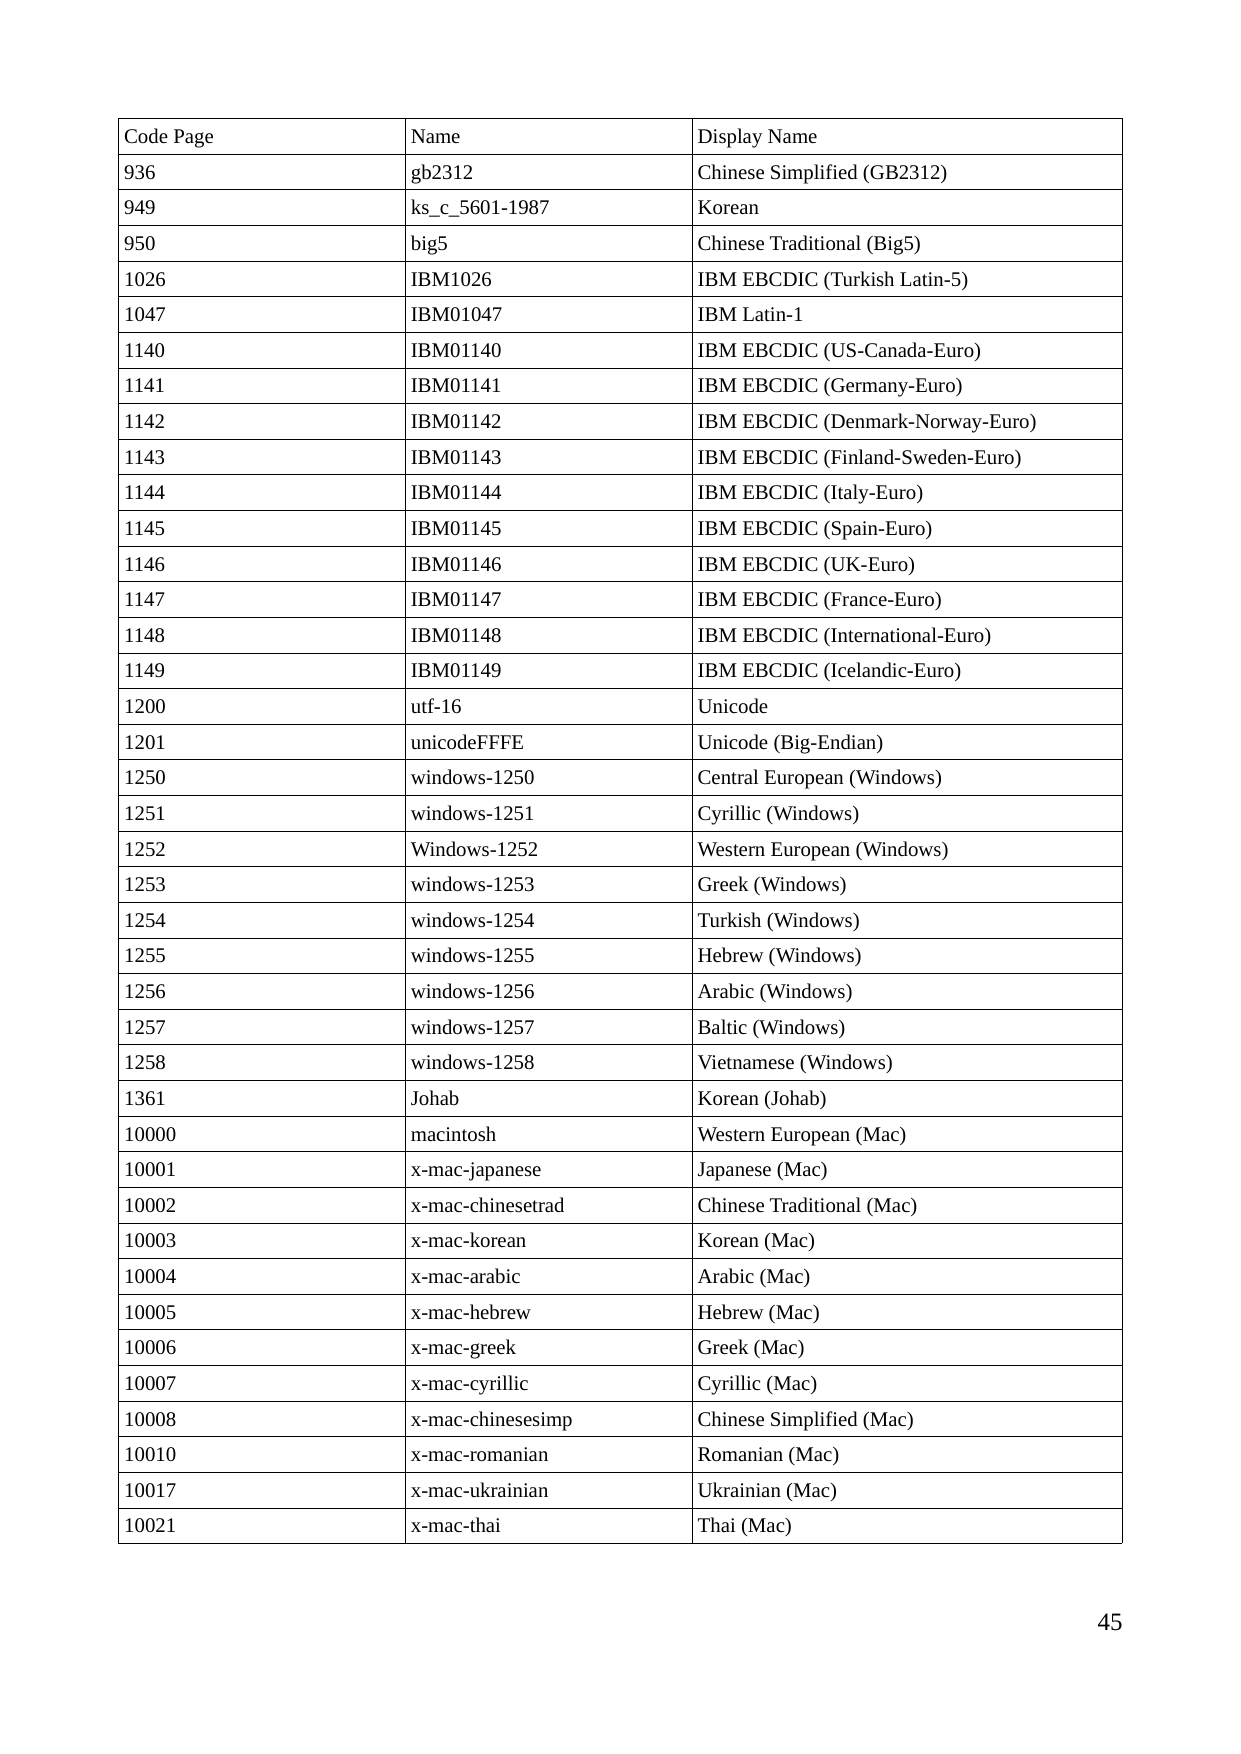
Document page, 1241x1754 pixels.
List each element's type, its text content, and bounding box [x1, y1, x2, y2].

table_cell Chinese Simplified (GB2312) [693, 155, 1122, 189]
table_cell x-mac-hebrew [406, 1295, 692, 1329]
table_cell IBM EBCDIC (UK-Euro) [693, 547, 1122, 581]
table_cell IBM EBCDIC (Italy-Euro) [693, 475, 1122, 510]
table_cell 10003 [119, 1224, 405, 1258]
table_cell x-mac-ukrainian [406, 1473, 692, 1507]
table_cell Korean (Mac) [693, 1224, 1122, 1258]
table_cell 1252 [119, 832, 405, 866]
table_cell Hebrew (Mac) [693, 1295, 1122, 1329]
table_cell Arabic (Windows) [693, 974, 1122, 1009]
table_cell IBM EBCDIC (US-Canada-Euro) [693, 333, 1122, 367]
table_cell Romanian (Mac) [693, 1437, 1122, 1472]
table_cell windows-1255 [406, 939, 692, 973]
table_cell 1148 [119, 618, 405, 652]
table_cell IBM01141 [406, 369, 692, 403]
table_cell IBM01142 [406, 404, 692, 439]
table_cell 1144 [119, 475, 405, 510]
table_cell 1149 [119, 654, 405, 688]
table_cell Chinese Traditional (Mac) [693, 1188, 1122, 1222]
table_cell Korean (Johab) [693, 1081, 1122, 1116]
table_cell IBM01143 [406, 440, 692, 474]
table_cell windows-1253 [406, 867, 692, 902]
table_cell 10000 [119, 1117, 405, 1151]
table_cell Windows-1252 [406, 832, 692, 866]
table_cell IBM EBCDIC (Denmark-Norway-Euro) [693, 404, 1122, 439]
table_cell windows-1251 [406, 796, 692, 831]
table_cell IBM EBCDIC (Turkish Latin-5) [693, 262, 1122, 296]
table_cell Japanese (Mac) [693, 1152, 1122, 1187]
table_cell 1361 [119, 1081, 405, 1116]
table_cell IBM01149 [406, 654, 692, 688]
table_cell Chinese Simplified (Mac) [693, 1402, 1122, 1436]
table_cell Greek (Windows) [693, 867, 1122, 902]
table_cell IBM01140 [406, 333, 692, 367]
table_cell Unicode [693, 689, 1122, 724]
table_cell 1140 [119, 333, 405, 367]
table_cell 10021 [119, 1509, 405, 1543]
table_cell 1147 [119, 582, 405, 617]
table_cell IBM EBCDIC (Icelandic-Euro) [693, 654, 1122, 688]
table_cell Western European (Mac) [693, 1117, 1122, 1151]
table_cell 1141 [119, 369, 405, 403]
table_cell 10001 [119, 1152, 405, 1187]
table_cell IBM01144 [406, 475, 692, 510]
table_cell 1047 [119, 297, 405, 332]
table_cell IBM01147 [406, 582, 692, 617]
table_cell IBM EBCDIC (International-Euro) [693, 618, 1122, 652]
table_cell windows-1257 [406, 1010, 692, 1044]
table_cell 1257 [119, 1010, 405, 1044]
table_cell 10006 [119, 1330, 405, 1365]
table_cell 1142 [119, 404, 405, 439]
table_cell 1145 [119, 511, 405, 546]
table_cell 10005 [119, 1295, 405, 1329]
table_cell windows-1258 [406, 1045, 692, 1080]
table_cell x-mac-romanian [406, 1437, 692, 1472]
table_header Code Page [119, 119, 405, 154]
table_cell windows-1254 [406, 903, 692, 937]
table_cell x-mac-cyrillic [406, 1366, 692, 1401]
table_cell 10010 [119, 1437, 405, 1472]
table_cell IBM01148 [406, 618, 692, 652]
table_cell 1258 [119, 1045, 405, 1080]
table_cell windows-1256 [406, 974, 692, 1009]
table_cell Turkish (Windows) [693, 903, 1122, 937]
table_cell 1200 [119, 689, 405, 724]
table_cell x-mac-korean [406, 1224, 692, 1258]
table_cell x-mac-arabic [406, 1259, 692, 1294]
table_cell 1146 [119, 547, 405, 581]
table_cell 1254 [119, 903, 405, 937]
table_cell Arabic (Mac) [693, 1259, 1122, 1294]
table_cell Chinese Traditional (Big5) [693, 226, 1122, 261]
table_cell Greek (Mac) [693, 1330, 1122, 1365]
table_cell 1256 [119, 974, 405, 1009]
table_cell IBM EBCDIC (France-Euro) [693, 582, 1122, 617]
table_cell windows-1250 [406, 760, 692, 795]
table_header Display Name [693, 119, 1122, 154]
table_cell 949 [119, 190, 405, 225]
table_cell IBM EBCDIC (Germany-Euro) [693, 369, 1122, 403]
table_cell IBM Latin-1 [693, 297, 1122, 332]
table_cell unicodeFFFE [406, 725, 692, 759]
table_cell 1201 [119, 725, 405, 759]
table_cell 10002 [119, 1188, 405, 1222]
table_cell Vietnamese (Windows) [693, 1045, 1122, 1080]
table_cell Baltic (Windows) [693, 1010, 1122, 1044]
table_cell IBM1026 [406, 262, 692, 296]
table_cell x-mac-greek [406, 1330, 692, 1365]
table_cell 1250 [119, 760, 405, 795]
table_cell ks_c_5601-1987 [406, 190, 692, 225]
table_cell Hebrew (Windows) [693, 939, 1122, 973]
table_cell IBM01145 [406, 511, 692, 546]
table_cell utf-16 [406, 689, 692, 724]
table_cell 1255 [119, 939, 405, 973]
table_cell x-mac-chinesetrad [406, 1188, 692, 1222]
table_cell x-mac-japanese [406, 1152, 692, 1187]
table_cell 1143 [119, 440, 405, 474]
table_cell Unicode (Big-Endian) [693, 725, 1122, 759]
table_cell Korean [693, 190, 1122, 225]
table_cell IBM EBCDIC (Finland-Sweden-Euro) [693, 440, 1122, 474]
table_cell x-mac-chinesesimp [406, 1402, 692, 1436]
table_cell 1026 [119, 262, 405, 296]
table_cell big5 [406, 226, 692, 261]
table_cell x-mac-thai [406, 1509, 692, 1543]
table_cell 1251 [119, 796, 405, 831]
table_cell 10017 [119, 1473, 405, 1507]
table_cell 10008 [119, 1402, 405, 1436]
table_cell macintosh [406, 1117, 692, 1151]
table_cell 10007 [119, 1366, 405, 1401]
table_cell Thai (Mac) [693, 1509, 1122, 1543]
table_cell Johab [406, 1081, 692, 1116]
table_cell Western European (Windows) [693, 832, 1122, 866]
table_cell 1253 [119, 867, 405, 902]
table_cell Cyrillic (Mac) [693, 1366, 1122, 1401]
table_cell IBM EBCDIC (Spain-Euro) [693, 511, 1122, 546]
table_cell IBM01047 [406, 297, 692, 332]
table_cell Cyrillic (Windows) [693, 796, 1122, 831]
table_cell 10004 [119, 1259, 405, 1294]
table_cell Ukrainian (Mac) [693, 1473, 1122, 1507]
table_cell 936 [119, 155, 405, 189]
table_cell IBM01146 [406, 547, 692, 581]
table_cell Central European (Windows) [693, 760, 1122, 795]
table_header Name [406, 119, 692, 154]
table_cell 950 [119, 226, 405, 261]
table_cell gb2312 [406, 155, 692, 189]
